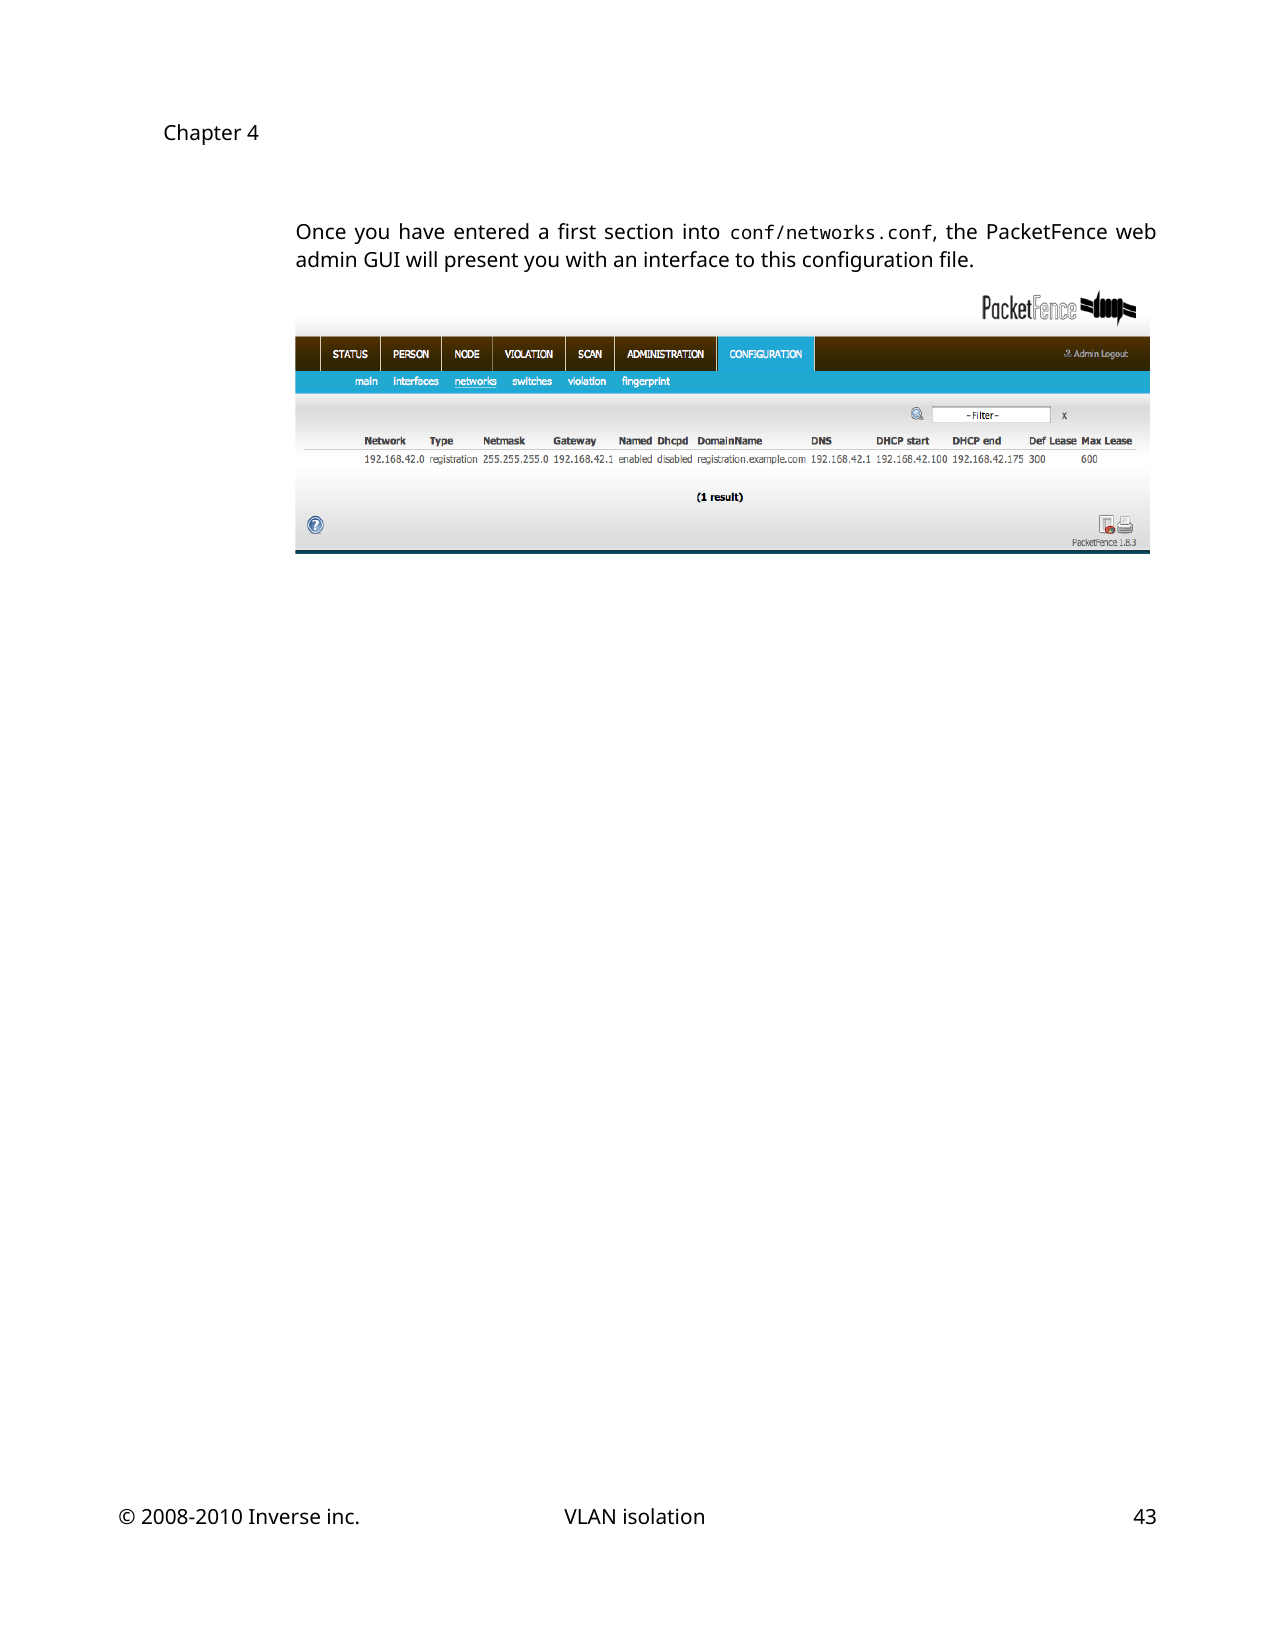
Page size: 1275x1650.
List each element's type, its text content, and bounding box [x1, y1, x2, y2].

picture [295, 286, 1150, 559]
text Once you have entered a first section into conf/networks.conf, the PacketFence web admin GUI will present you with an interface to this configuration file. [295, 217, 1157, 274]
